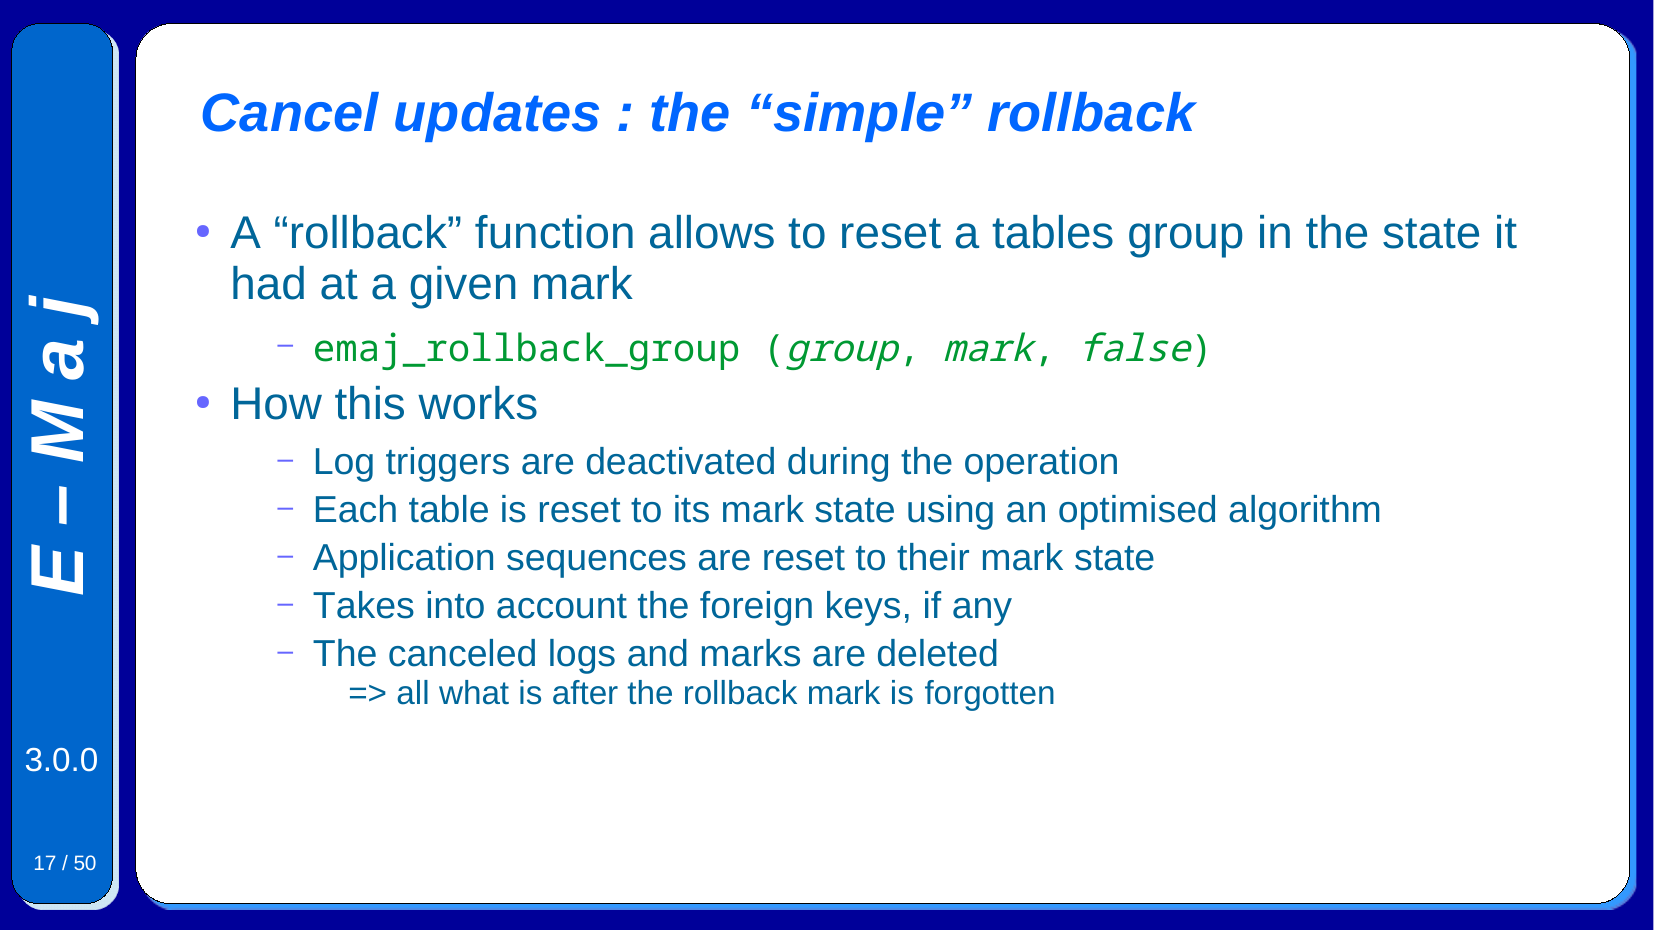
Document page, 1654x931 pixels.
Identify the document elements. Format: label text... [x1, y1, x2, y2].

title Cancel updates : the “simple” rollback [200, 34, 1575, 191]
list A “rollback” function allows to reset a tables group in the state it had at a given mark emaj_rollback_group (group, mark, false) How this works Log triggers are deactivated during the operation Each table is reset to its mark state using an optimised algorithm Application sequences are reset to their mark state Takes into account the foreign keys, if any The canceled logs and marks are deleted => all what is after the rollback mark is forgotten [177, 206, 1587, 827]
